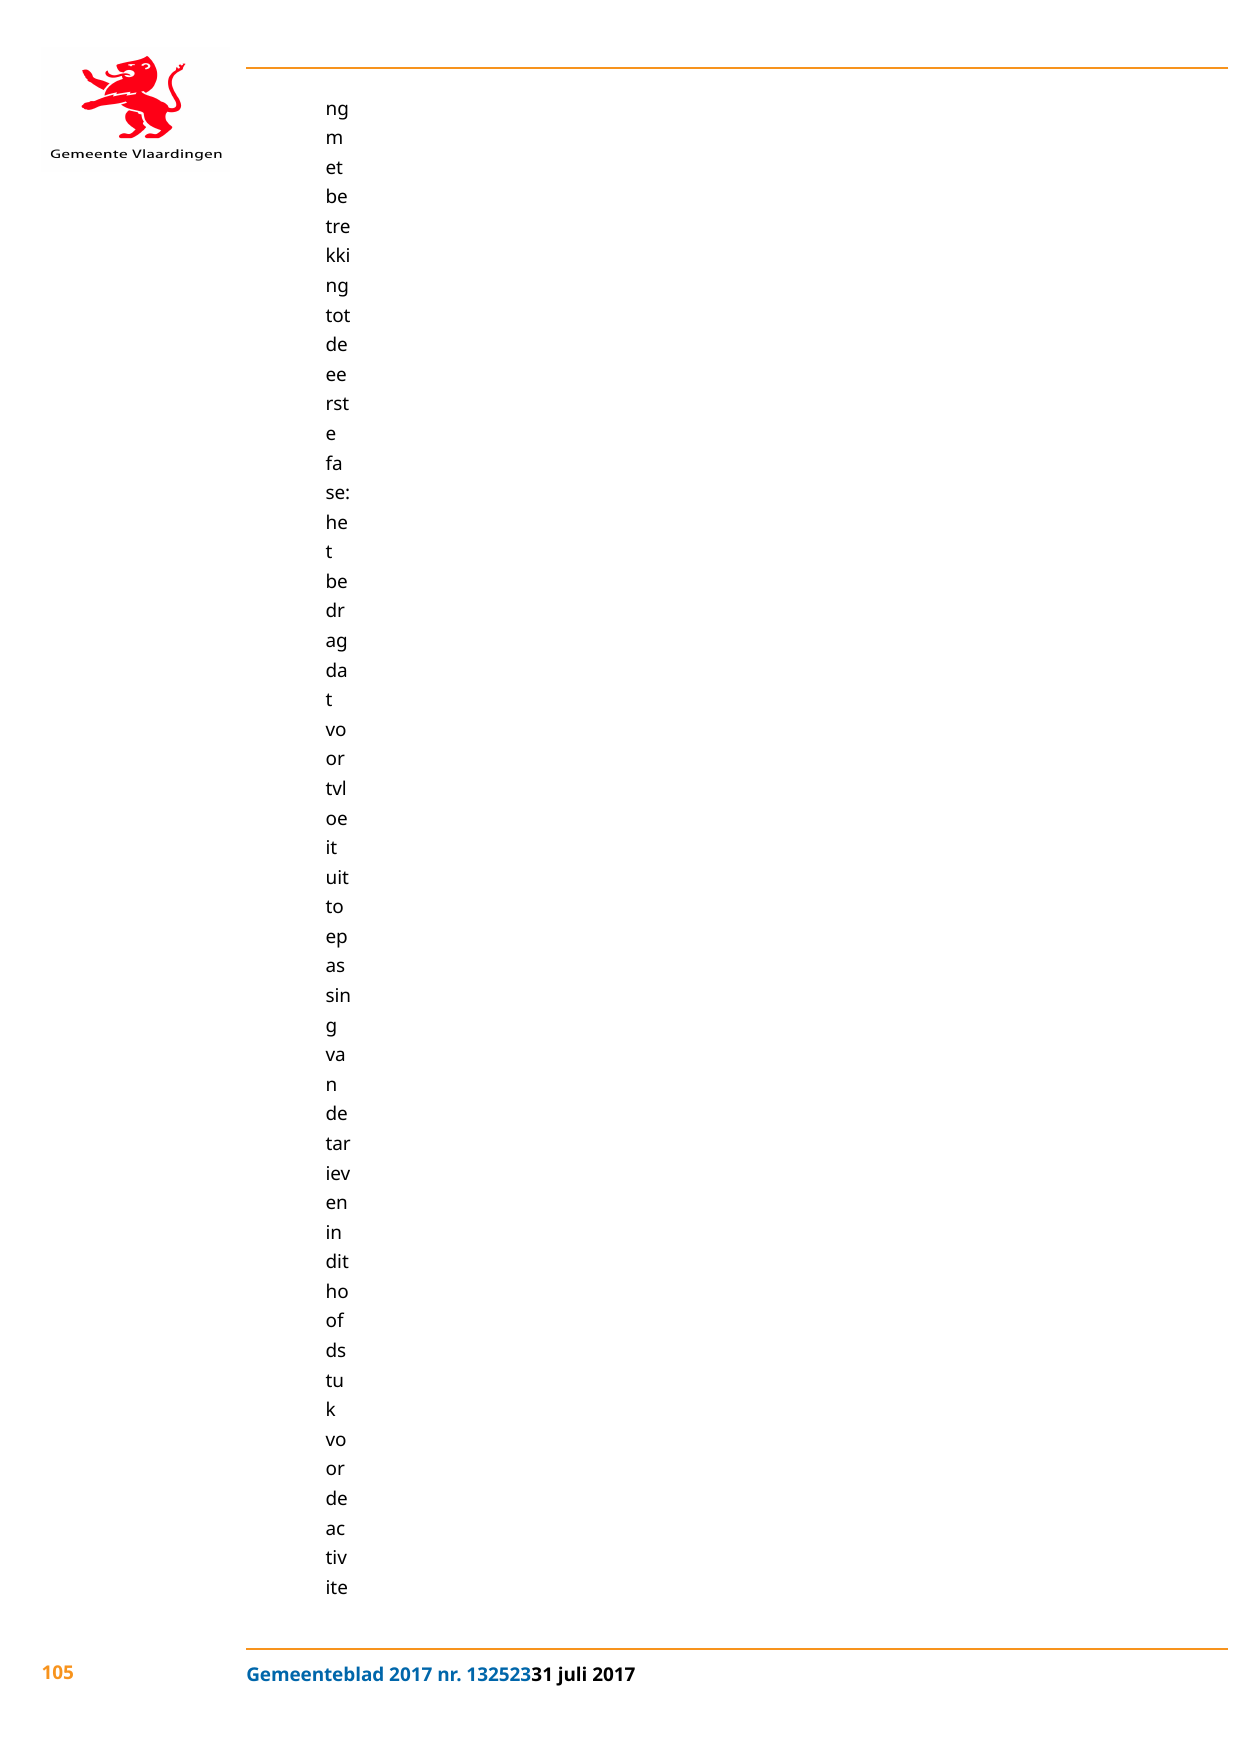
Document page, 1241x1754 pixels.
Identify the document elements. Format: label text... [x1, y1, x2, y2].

table_cell [274, 95, 299, 1600]
table_cell ng met betrekking tot de eerste fase: het bedrag dat voortvloeit uit toepassing van de tarieven in dit hoofdstuk voor de activite [325, 95, 351, 1600]
picture [41, 47, 231, 172]
table_cell [300, 95, 325, 1600]
table_cell [377, 95, 403, 1600]
table_cell [248, 95, 274, 1600]
table_cell [403, 95, 429, 1600]
table_cell [351, 95, 377, 1600]
